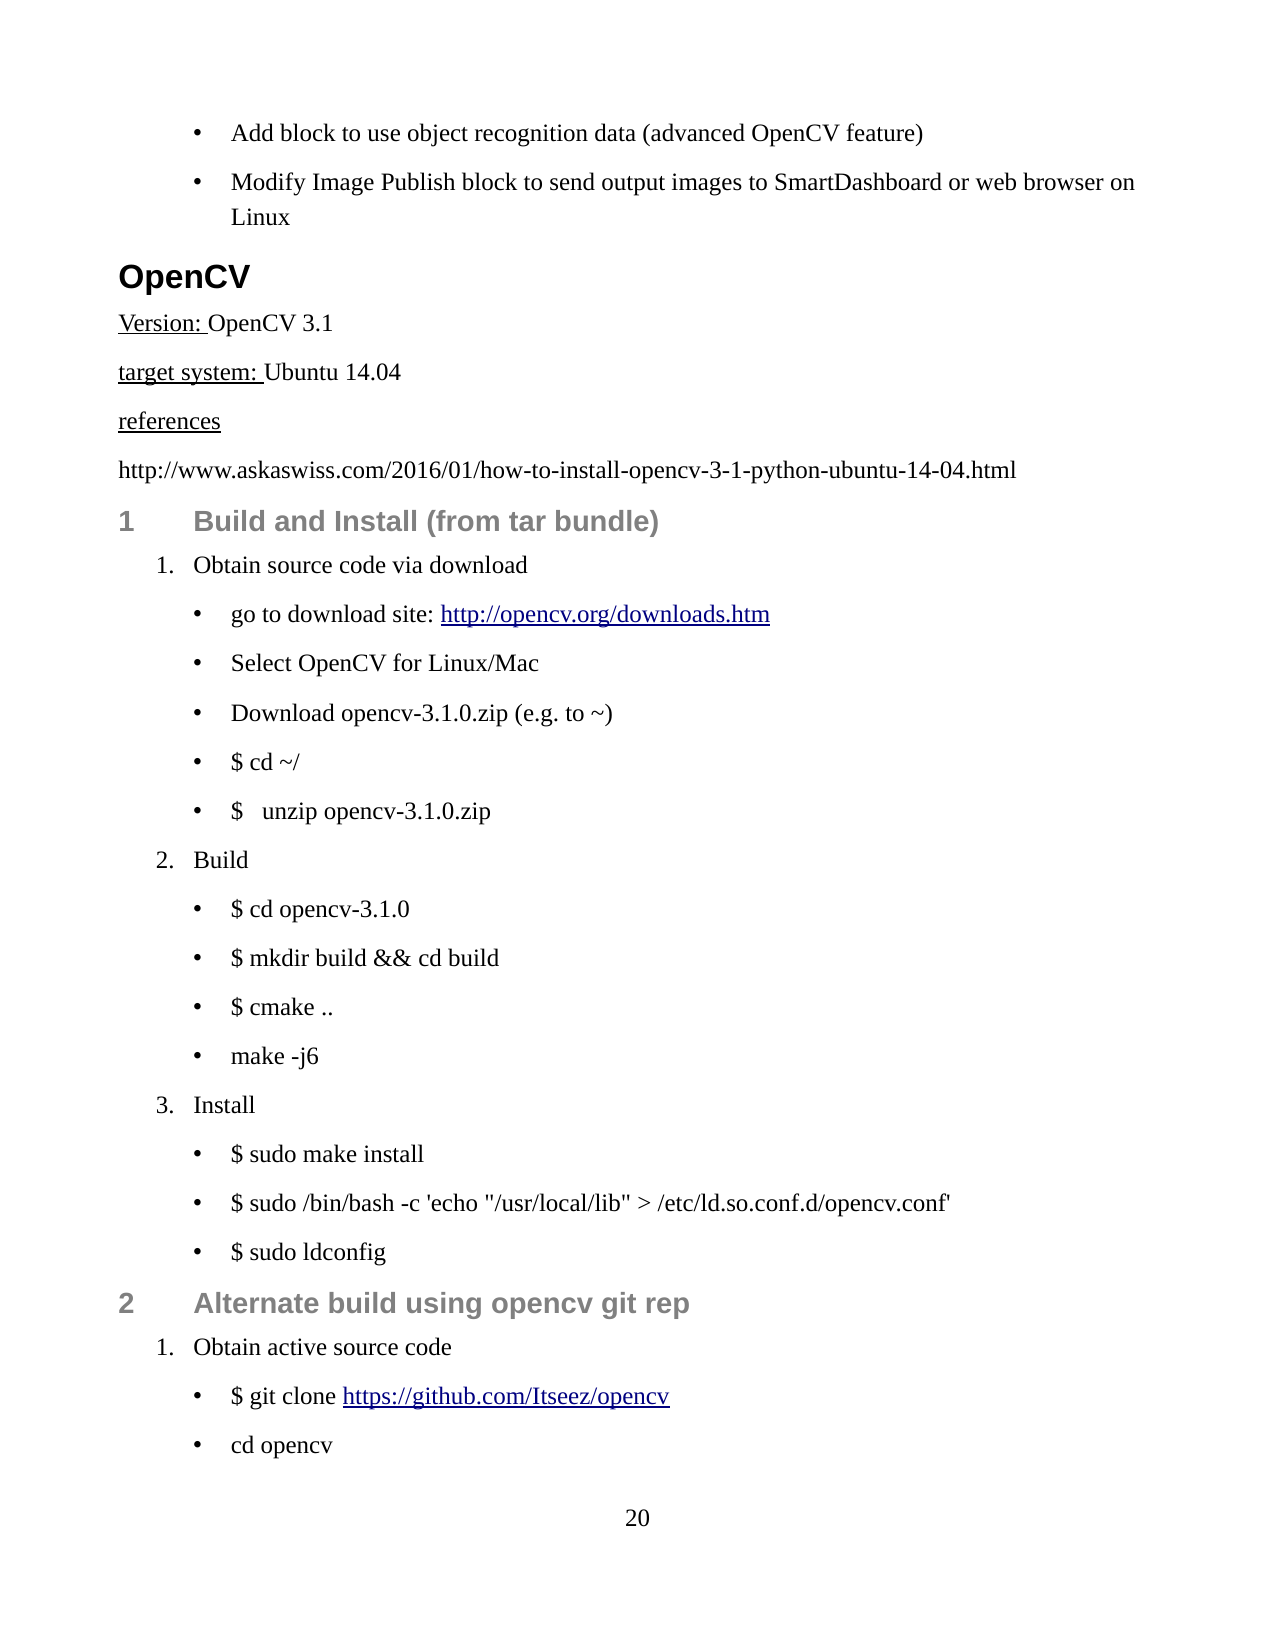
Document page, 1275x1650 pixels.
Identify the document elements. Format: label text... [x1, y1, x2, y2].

list $ mkdir build && cd build [193, 943, 1157, 972]
text target system: Ubuntu 14.04 [118, 357, 1157, 386]
list Download opencv-3.1.0.zip (e.g. to ~) [193, 698, 1157, 726]
list $ sudo ldconfig [193, 1237, 1157, 1266]
list $ cd ~/ [193, 747, 1157, 775]
list $ cmake .. [193, 992, 1157, 1021]
list Install [156, 1090, 1157, 1119]
list make -j6 [193, 1041, 1157, 1070]
list $ cd opencv-3.1.0 [193, 894, 1157, 923]
text http://www.askaswiss.com/2016/01/how-to-install-opencv-3-1-python-ubuntu-14-04.html [118, 455, 1157, 484]
list $ sudo /bin/bash -c 'echo "/usr/local/lib" > /etc/ld.so.conf.d/opencv.conf' [193, 1188, 1157, 1217]
subtitle OpenCV [118, 257, 1157, 296]
subtitle Build and Install (from tar bundle) [118, 504, 1157, 538]
list Select OpenCV for Linux/Mac [193, 648, 1157, 677]
list Obtain source code via download [156, 550, 1157, 579]
list cd opencv [193, 1431, 1157, 1459]
list Obtain active source code [156, 1332, 1157, 1361]
subtitle Alternate build using opencv git rep [118, 1286, 1157, 1320]
list Modify Image Publish block to send output images to SmartDashboard or web browser on Linux [193, 167, 1157, 230]
list $ git clone https://github.com/Itseez/opencv [193, 1381, 1157, 1410]
text Version: OpenCV 3.1 [118, 308, 1157, 337]
list Add block to use object recognition data (advanced OpenCV feature) [193, 118, 1157, 147]
list $ unzip opencv-3.1.0.zip [193, 796, 1157, 824]
list $ sudo make install [193, 1139, 1157, 1168]
list go to download site: http://opencv.org/downloads.htm [193, 599, 1157, 628]
text references [118, 406, 1157, 435]
list Build [156, 845, 1157, 873]
